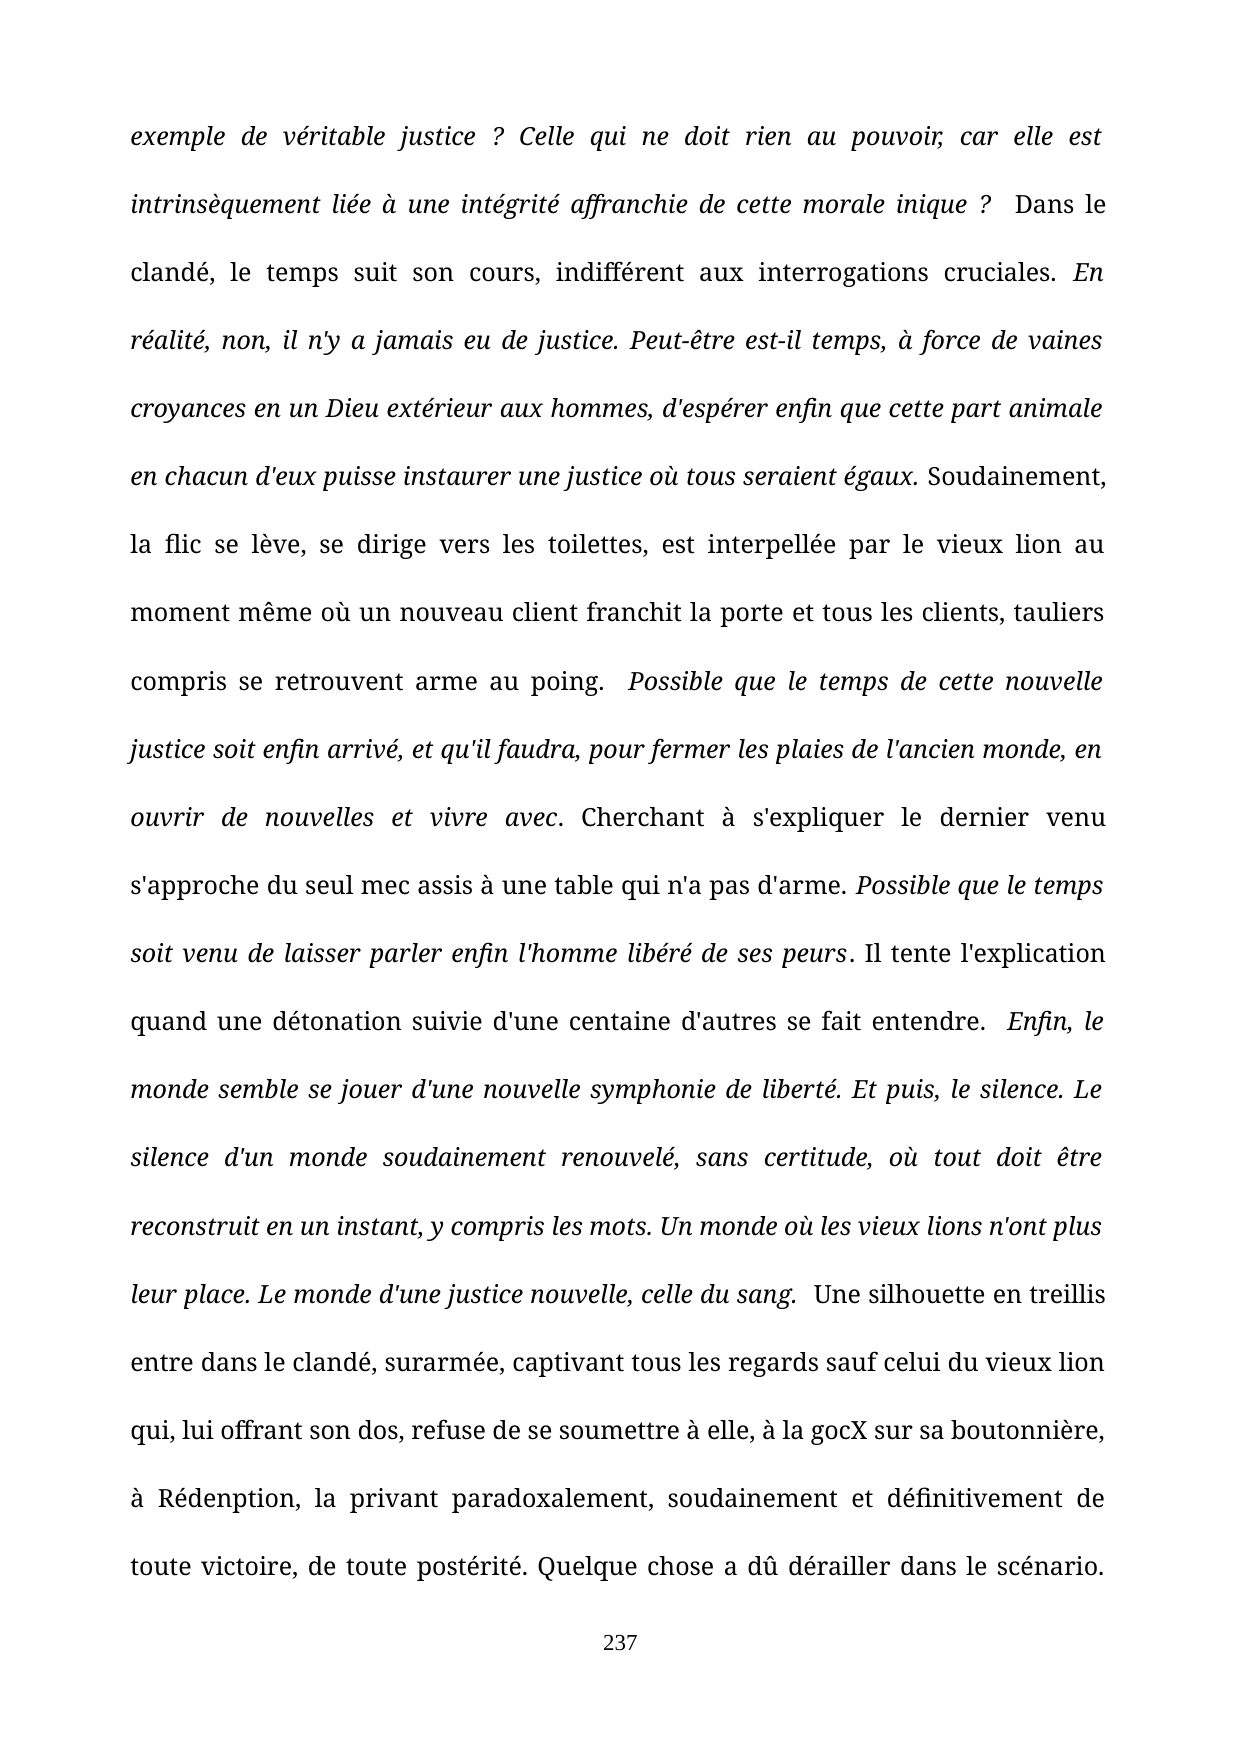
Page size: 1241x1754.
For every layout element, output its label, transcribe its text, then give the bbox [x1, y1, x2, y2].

text exemple de véritable justice ? Celle qui ne doit rien au pouvoir, car elle est intrinsèquement liée à une intégrité affranchie de cette morale inique ? Dans le clandé, le temps suit son cours, indifférent aux interrogations cruciales. En réalité, non, il n'y a jamais eu de justice. Peut-être est-il temps, à force de vaines croyances en un Dieu extérieur aux hommes, d'espérer enfin que cette part animale en chacun d'eux puisse instaurer une justice où tous seraient égaux. Soudainement, la flic se lève, se dirige vers les toilettes, est interpellée par le vieux lion au moment même où un nouveau client franchit la porte et tous les clients, tauliers compris se retrouvent arme au poing. Possible que le temps de cette nouvelle justice soit enfin arrivé, et qu'il faudra, pour fermer les plaies de l'ancien monde, en ouvrir de nouvelles et vivre avec. Cherchant à s'expliquer le dernier venu s'approche du seul mec assis à une table qui n'a pas d'arme. Possible que le temps soit venu de laisser parler enfin l'homme libéré de ses peurs. Il tente l'explication quand une détonation suivie d'une centaine d'autres se fait entendre. Enfin, le monde semble se jouer d'une nouvelle symphonie de liberté. Et puis, le silence. Le silence d'un monde soudainement renouvelé, sans certitude, où tout doit être reconstruit en un instant, y compris les mots. Un monde où les vieux lions n'ont plus leur place. Le monde d'une justice nouvelle, celle du sang. Une silhouette en treillis entre dans le clandé, surarmée, captivant tous les regards sauf celui du vieux lion qui, lui offrant son dos, refuse de se soumettre à elle, à la gocX sur sa boutonnière, à Rédenption, la privant paradoxalement, soudainement et définitivement de toute victoire, de toute postérité. Quelque chose a dû dérailler dans le scénario. [130, 118, 1106, 1583]
